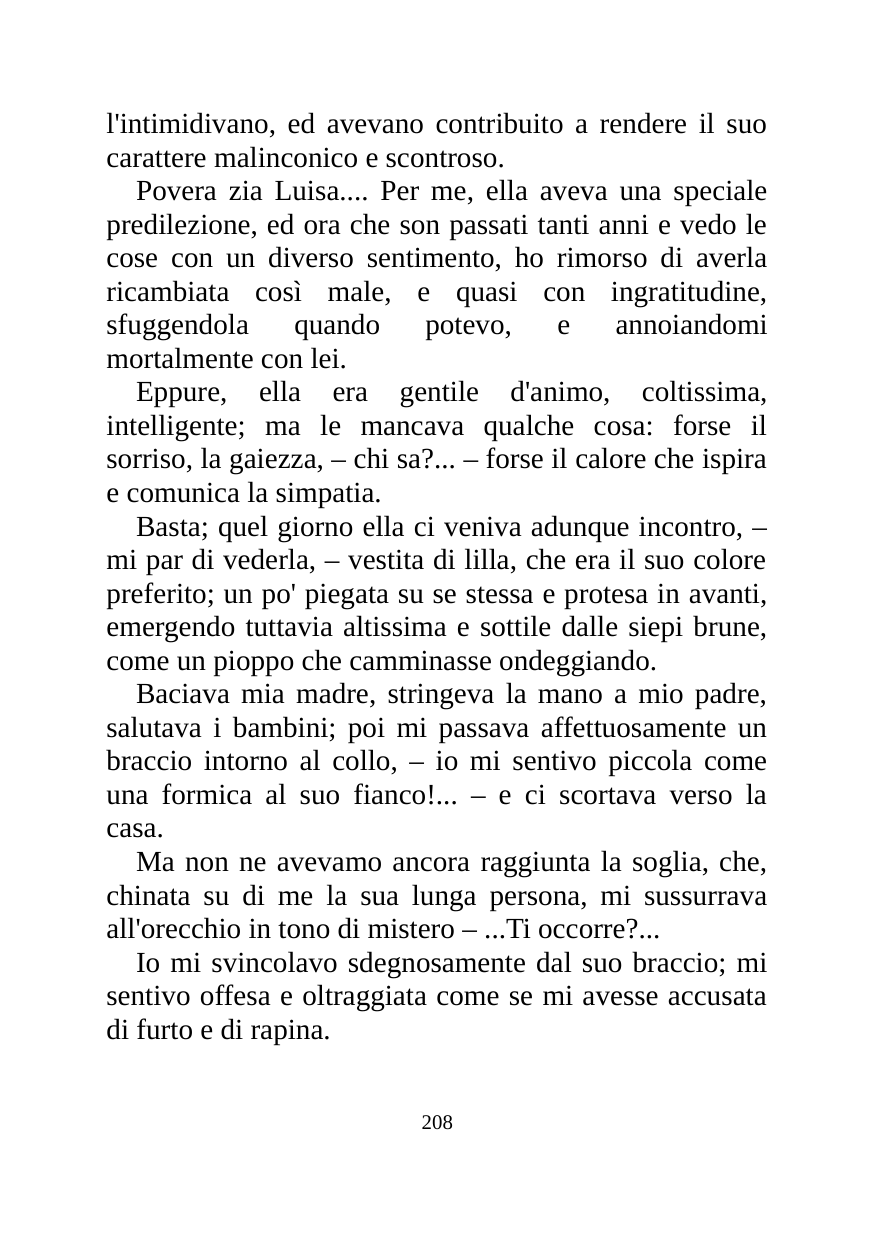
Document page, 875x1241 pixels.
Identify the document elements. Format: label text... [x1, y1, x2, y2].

text Eppure, ella era gentile d'animo, coltissima, intelligente; ma le mancava qualche cosa: forse il sorriso, la gaiezza, – chi sa?... – forse il calore che ispira e comunica la simpatia. [106, 374, 768, 509]
text l'intimidivano, ed avevano contribuito a rendere il suo carattere malinconico e scontroso. [106, 106, 768, 173]
text Povera zia Luisa.... Per me, ella aveva una speciale predilezione, ed ora che son passati tanti anni e vedo le cose con un diverso sentimento, ho rimorso di averla ricambiata così male, e quasi con ingratitudine, sfuggendola quando potevo, e annoiandomi mortalmente con lei. [106, 173, 768, 374]
text Baciava mia madre, stringeva la mano a mio padre, salutava i bambini; poi mi passava affettuosamente un braccio intorno al collo, – io mi sentivo piccola come una formica al suo fianco!... – e ci scortava verso la casa. [106, 676, 768, 844]
text Basta; quel giorno ella ci veniva adunque incontro, – mi par di vederla, – vestita di lilla, che era il suo colore preferito; un po' piegata su se stessa e protesa in avanti, emergendo tuttavia altissima e sottile dalle siepi brune, come un pioppo che camminasse ondeggiando. [106, 509, 768, 676]
text Ma non ne avevamo ancora raggiunta la soglia, che, chinata su di me la sua lunga persona, mi sussurrava all'orecchio in tono di mistero – ...Ti occorre?... [106, 844, 768, 945]
text Io mi svincolavo sdegnosamente dal suo braccio; mi sentivo offesa e oltraggiata come se mi avesse accusata di furto e di rapina. [106, 945, 768, 1045]
